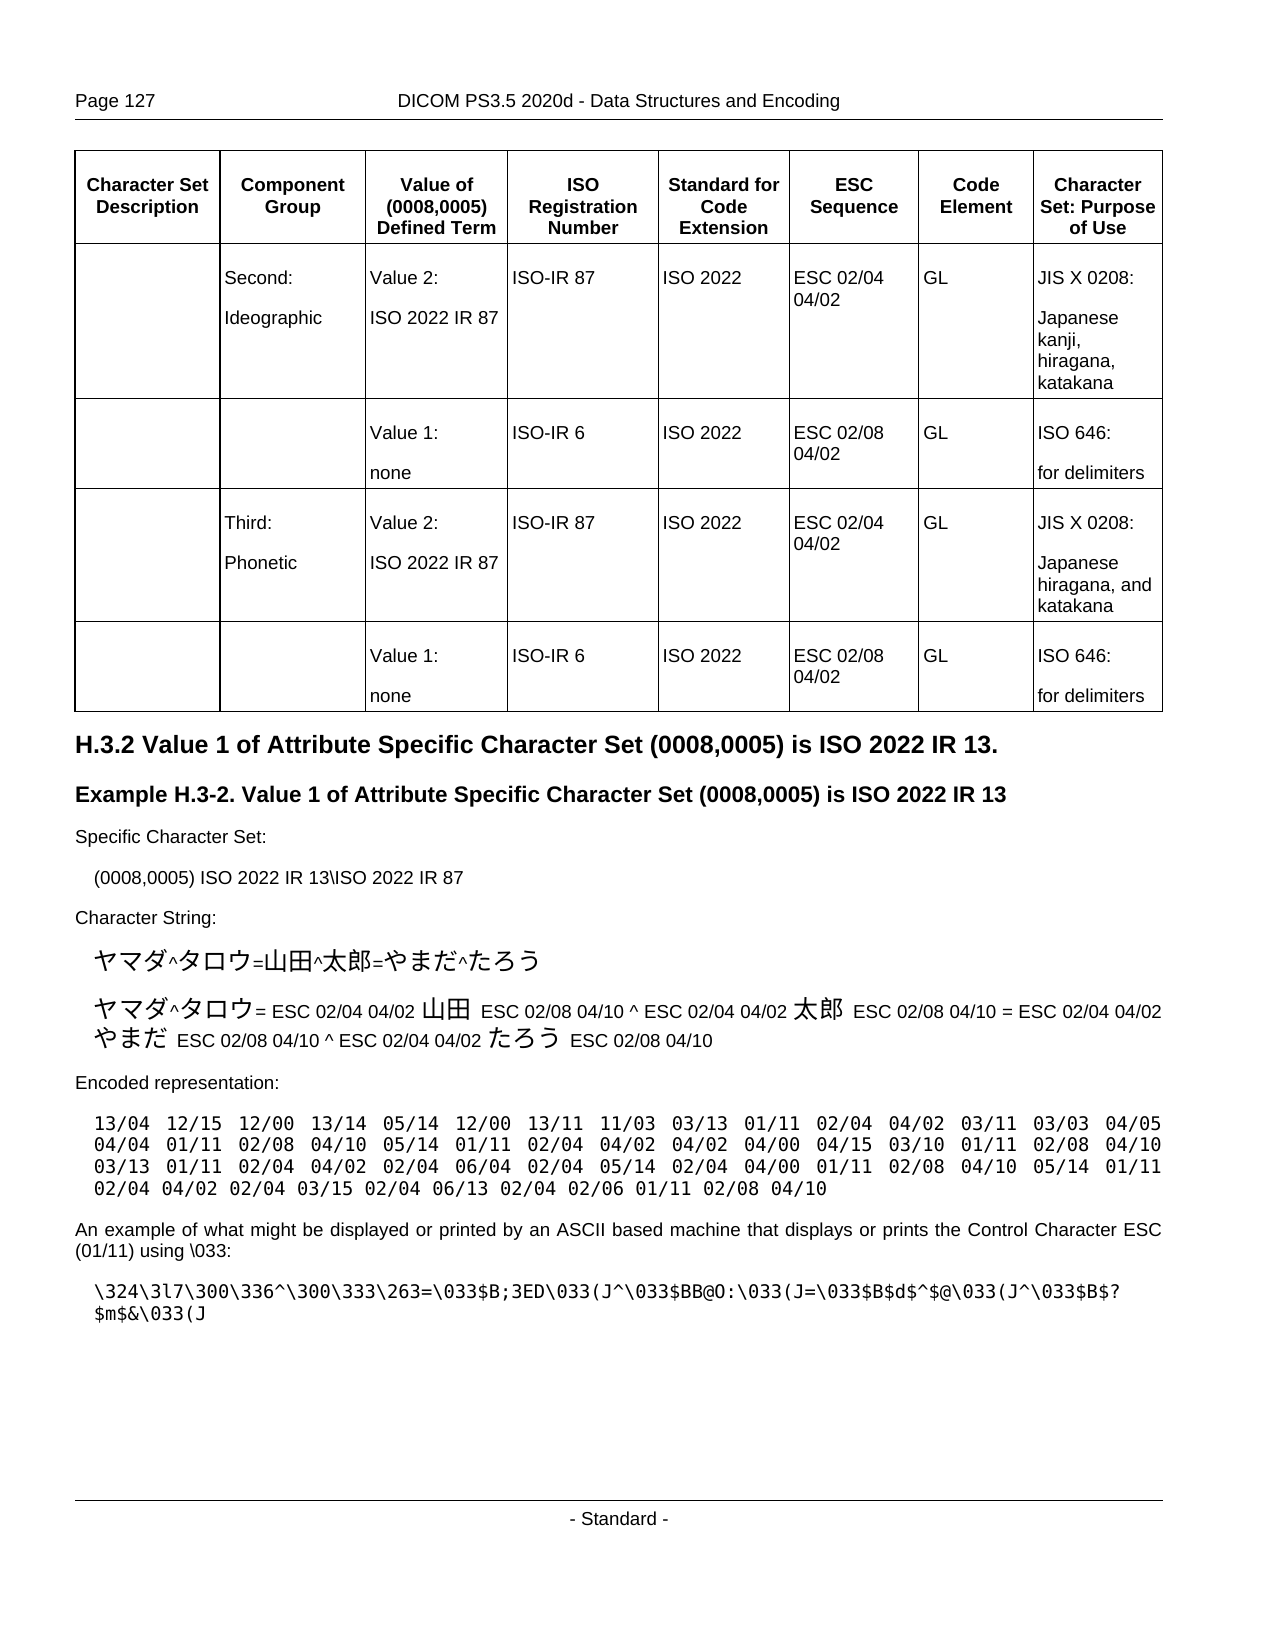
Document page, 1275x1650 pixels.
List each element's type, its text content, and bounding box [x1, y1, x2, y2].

table_cell ISO-IR 6 [508, 622, 658, 711]
table_cell Value 1: none [366, 399, 507, 487]
table_cell ISO 646: for delimiters [1034, 399, 1162, 487]
table_cell ISO-IR 87 [508, 489, 658, 621]
text (0008,0005) ISO 2022 IR 13\ISO 2022 IR 87 [94, 867, 1162, 888]
table_cell ISO-IR 87 [508, 244, 658, 397]
text H.3.2 Value 1 of Attribute Specific Character Set (0008,0005) is ISO 2022 IR 13. [75, 730, 1162, 759]
table_cell Second: Ideographic [221, 244, 365, 397]
table_header Character Set Description [76, 151, 219, 243]
table_cell [76, 489, 219, 621]
table_header Code Element [919, 151, 1033, 243]
table_cell ISO 2022 [659, 244, 789, 397]
table_cell ISO 2022 [659, 399, 789, 487]
table_cell [76, 622, 219, 711]
table_header Component Group [221, 151, 365, 243]
table_cell GL [919, 399, 1033, 487]
text ヤマダ^タロウ=山田^太郎=やまだ^たろう [94, 947, 1162, 976]
table_cell ESC 02/04 04/02 [790, 244, 918, 397]
table_cell ISO 646: for delimiters [1034, 622, 1162, 711]
table_header ESC Sequence [790, 151, 918, 243]
table_cell GL [919, 489, 1033, 621]
table_cell [221, 399, 365, 487]
text \324\3l7\300\336^\300\333\263=\033$B;3ED\033(J^\033$BB@O:\033(J=\033$B$d$^$@\033(J^\033$B$?$m$&\033(J [94, 1281, 1162, 1324]
table_cell Value 1: none [366, 622, 507, 711]
table_cell JIS X 0208: Japanese hiragana, and katakana [1034, 489, 1162, 621]
table_cell JIS X 0208: Japanese kanji, hiragana, katakana [1034, 244, 1162, 397]
table_header Value of (0008,0005) Defined Term [366, 151, 507, 243]
table_cell ESC 02/08 04/02 [790, 399, 918, 487]
table_cell ISO-IR 6 [508, 399, 658, 487]
table_cell Value 2: ISO 2022 IR 87 [366, 489, 507, 621]
text Character String: [75, 907, 1162, 928]
text Specific Character Set: [75, 826, 1162, 848]
text Example H.3-2. Value 1 of Attribute Specific Character Set (0008,0005) is ISO 2022 IR 13 [75, 782, 1162, 807]
table_cell ESC 02/04 04/02 [790, 489, 918, 621]
table_cell ISO 2022 [659, 622, 789, 711]
table_cell Third: Phonetic [221, 489, 365, 621]
text Encoded representation: [75, 1072, 1162, 1094]
table_cell [221, 622, 365, 711]
text 13/04 12/15 12/00 13/14 05/14 12/00 13/11 11/03 03/13 01/11 02/04 04/02 03/11 03/03 04/05 04/04 01/11 02/08 04/10 05/14 01/11 02/04 04/02 04/02 04/00 04/15 03/10 01/11 02/08 04/10 03/13 01/11 02/04 04/02 02/04 06/04 02/04 05/14 02/04 04/00 01/11 02/08 04/10 05/14 01/11 02/04 04/02 02/04 03/15 02/04 06/13 02/04 02/06 01/11 02/08 04/10 [94, 1112, 1162, 1200]
table_cell [76, 244, 219, 397]
table_cell GL [919, 622, 1033, 711]
table_cell ISO 2022 [659, 489, 789, 621]
table_header Character Set: Purpose of Use [1034, 151, 1162, 243]
table_cell ESC 02/08 04/02 [790, 622, 918, 711]
table_header Standard for Code Extension [659, 151, 789, 243]
text An example of what might be displayed or printed by an ASCII based machine that displays or prints the Control Character ESC (01/11) using \033: [75, 1219, 1162, 1262]
text ヤマダ^タロウ= ESC 02/04 04/02 山田 ESC 02/08 04/10 ^ ESC 02/04 04/02 太郎 ESC 02/08 04/10 = ESC 02/04 04/02 やまだ ESC 02/08 04/10 ^ ESC 02/04 04/02 たろう ESC 02/08 04/10 [94, 995, 1162, 1053]
table_cell Value 2: ISO 2022 IR 87 [366, 244, 507, 397]
table_header ISO Registration Number [508, 151, 658, 243]
table_cell GL [919, 244, 1033, 397]
table_cell [76, 399, 219, 487]
